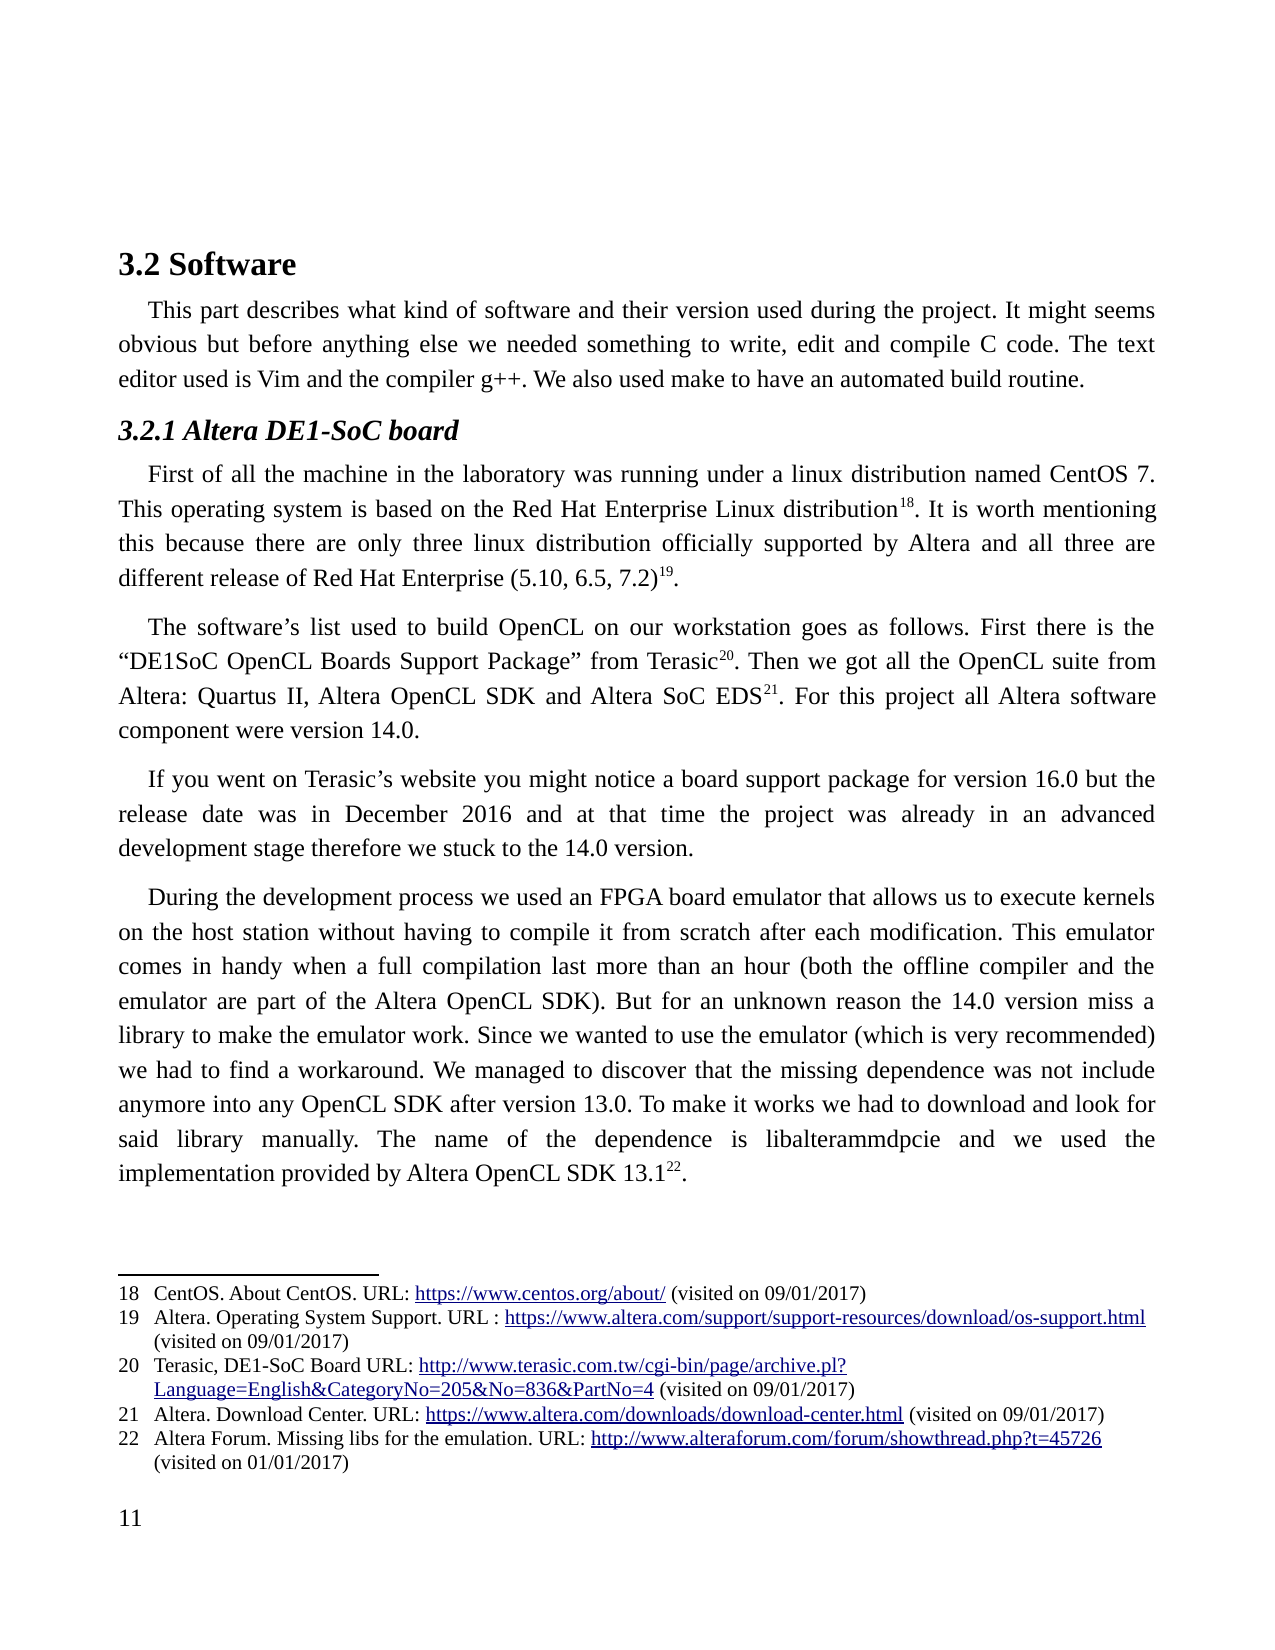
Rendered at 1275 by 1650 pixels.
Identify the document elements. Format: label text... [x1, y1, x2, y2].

text Terasic, DE1-SoC Board URL: http://www.terasic.com.tw/cgi-bin/page/archive.pl?Language=English&CategoryNo=205&No=836&PartNo=4 (visited on 09/01/2017) [118, 1353, 1157, 1401]
text If you went on Terasic’s website you might notice a board support package for version 16.0 but the release date was in December 2016 and at that time the project was already in an advanced development stage therefore we stuck to the 14.0 version. [118, 764, 1157, 862]
text Altera. Operating System Support. URL : https://www.altera.com/support/support-resources/download/os-support.html (visited on 09/01/2017) [118, 1305, 1157, 1353]
text The software’s list used to build OpenCL on our workstation goes as follows. First there is the “DE1SoC OpenCL Boards Support Package” from Terasic. Then we got all the OpenCL suite from Altera: Quartus II, Altera OpenCL SDK and Altera SoC EDS. For this project all Altera software component were version 14.0. [118, 612, 1157, 744]
text Altera Forum. Missing libs for the emulation. URL: http://www.alteraforum.com/forum/showthread.php?t=45726 (visited on 01/01/2017) [118, 1426, 1157, 1474]
text CentOS. About CentOS. URL: https://www.centos.org/about/ (visited on 09/01/2017) [118, 1281, 1157, 1305]
subtitle 3.2 Software [118, 244, 1157, 283]
text During the development process we used an FPGA board emulator that allows us to execute kernels on the host station without having to compile it from scratch after each modification. This emulator comes in handy when a full compilation last more than an hour (both the offline compiler and the emulator are part of the Altera OpenCL SDK). But for an unknown reason the 14.0 version miss a library to make the emulator work. Since we wanted to use the emulator (which is very recommended) we had to find a workaround. We managed to discover that the missing dependence was not include anymore into any OpenCL SDK after version 13.0. To make it works we had to download and look for said library manually. The name of the dependence is libalterammdpcie and we used the implementation provided by Altera OpenCL SDK 13.1. [118, 882, 1157, 1187]
subtitle 3.2.1 Altera DE1-SoC board [118, 413, 1157, 447]
text First of all the machine in the laboratory was running under a linux distribution named CentOS 7. This operating system is based on the Red Hat Enterprise Linux distribution. It is worth mentioning this because there are only three linux distribution officially supported by Altera and all three are different release of Red Hat Enterprise (5.10, 6.5, 7.2). [118, 459, 1157, 592]
text Altera. Download Center. URL: https://www.altera.com/downloads/download-center.html (visited on 09/01/2017) [118, 1401, 1157, 1426]
text This part describes what kind of software and their version used during the project. It might seems obvious but before anything else we needed something to write, edit and compile C code. The text editor used is Vim and the compiler g++. We also used make to have an automated build routine. [118, 295, 1157, 393]
